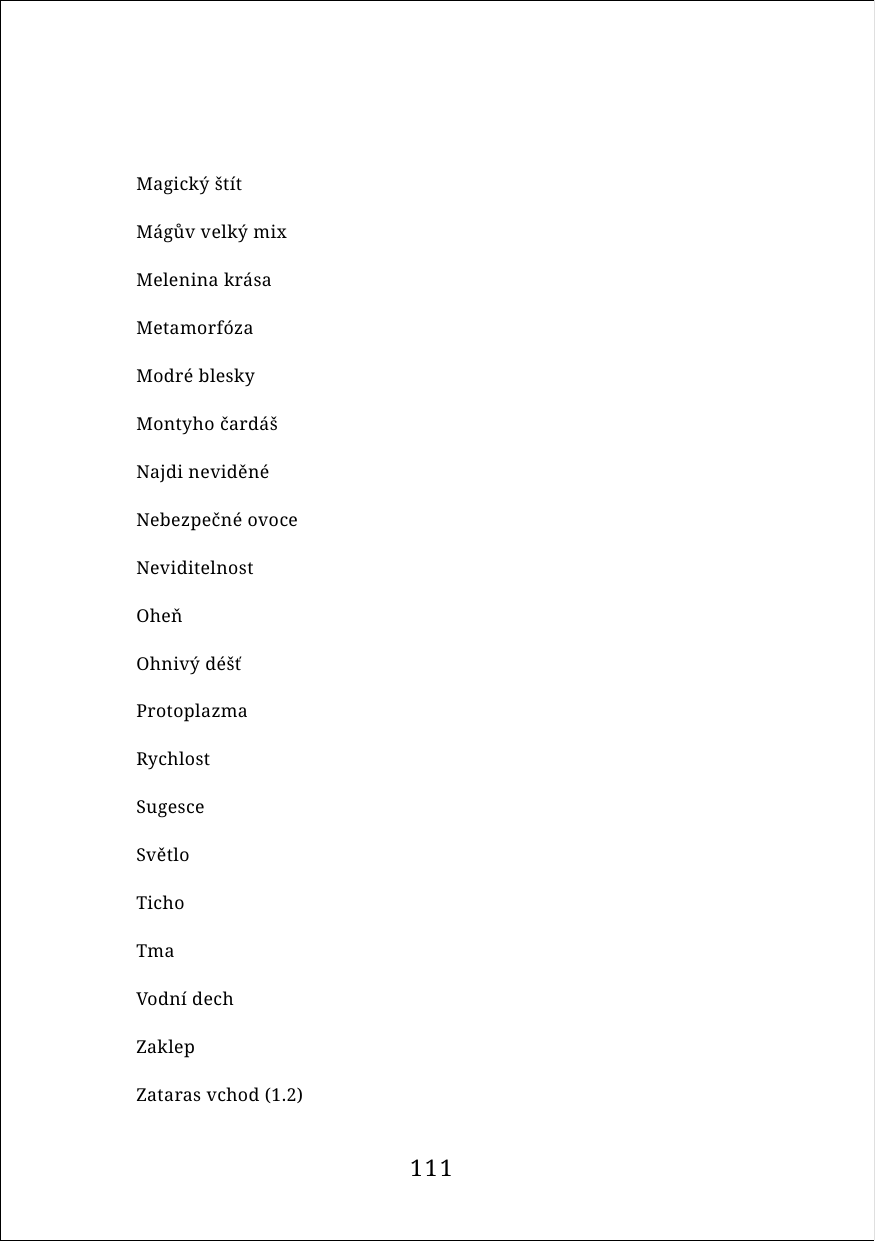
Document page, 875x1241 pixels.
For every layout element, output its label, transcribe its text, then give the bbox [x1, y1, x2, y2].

text Ticho [136, 891, 756, 915]
text Metamorfóza [136, 316, 756, 340]
text Světlo [136, 843, 756, 867]
text Ohnivý déšť [136, 651, 756, 675]
text Melenina krása [136, 268, 756, 292]
text Rychlost [136, 747, 756, 771]
text Neviditelnost [136, 555, 756, 579]
text Zataras vchod (1.2) [136, 1082, 756, 1106]
text Magický štít [136, 172, 756, 196]
text Mágův velký mix [136, 220, 756, 244]
text Protoplazma [136, 699, 756, 723]
text Sugesce [136, 795, 756, 819]
text Modré blesky [136, 363, 756, 388]
text Vodní dech [136, 986, 756, 1011]
text Nebezpečné ovoce [136, 507, 756, 531]
text Najdi neviděné [136, 459, 756, 483]
text Zaklep [136, 1034, 756, 1058]
text Oheň [136, 603, 756, 627]
text Montyho čardáš [136, 411, 756, 436]
text Tma [136, 938, 756, 963]
